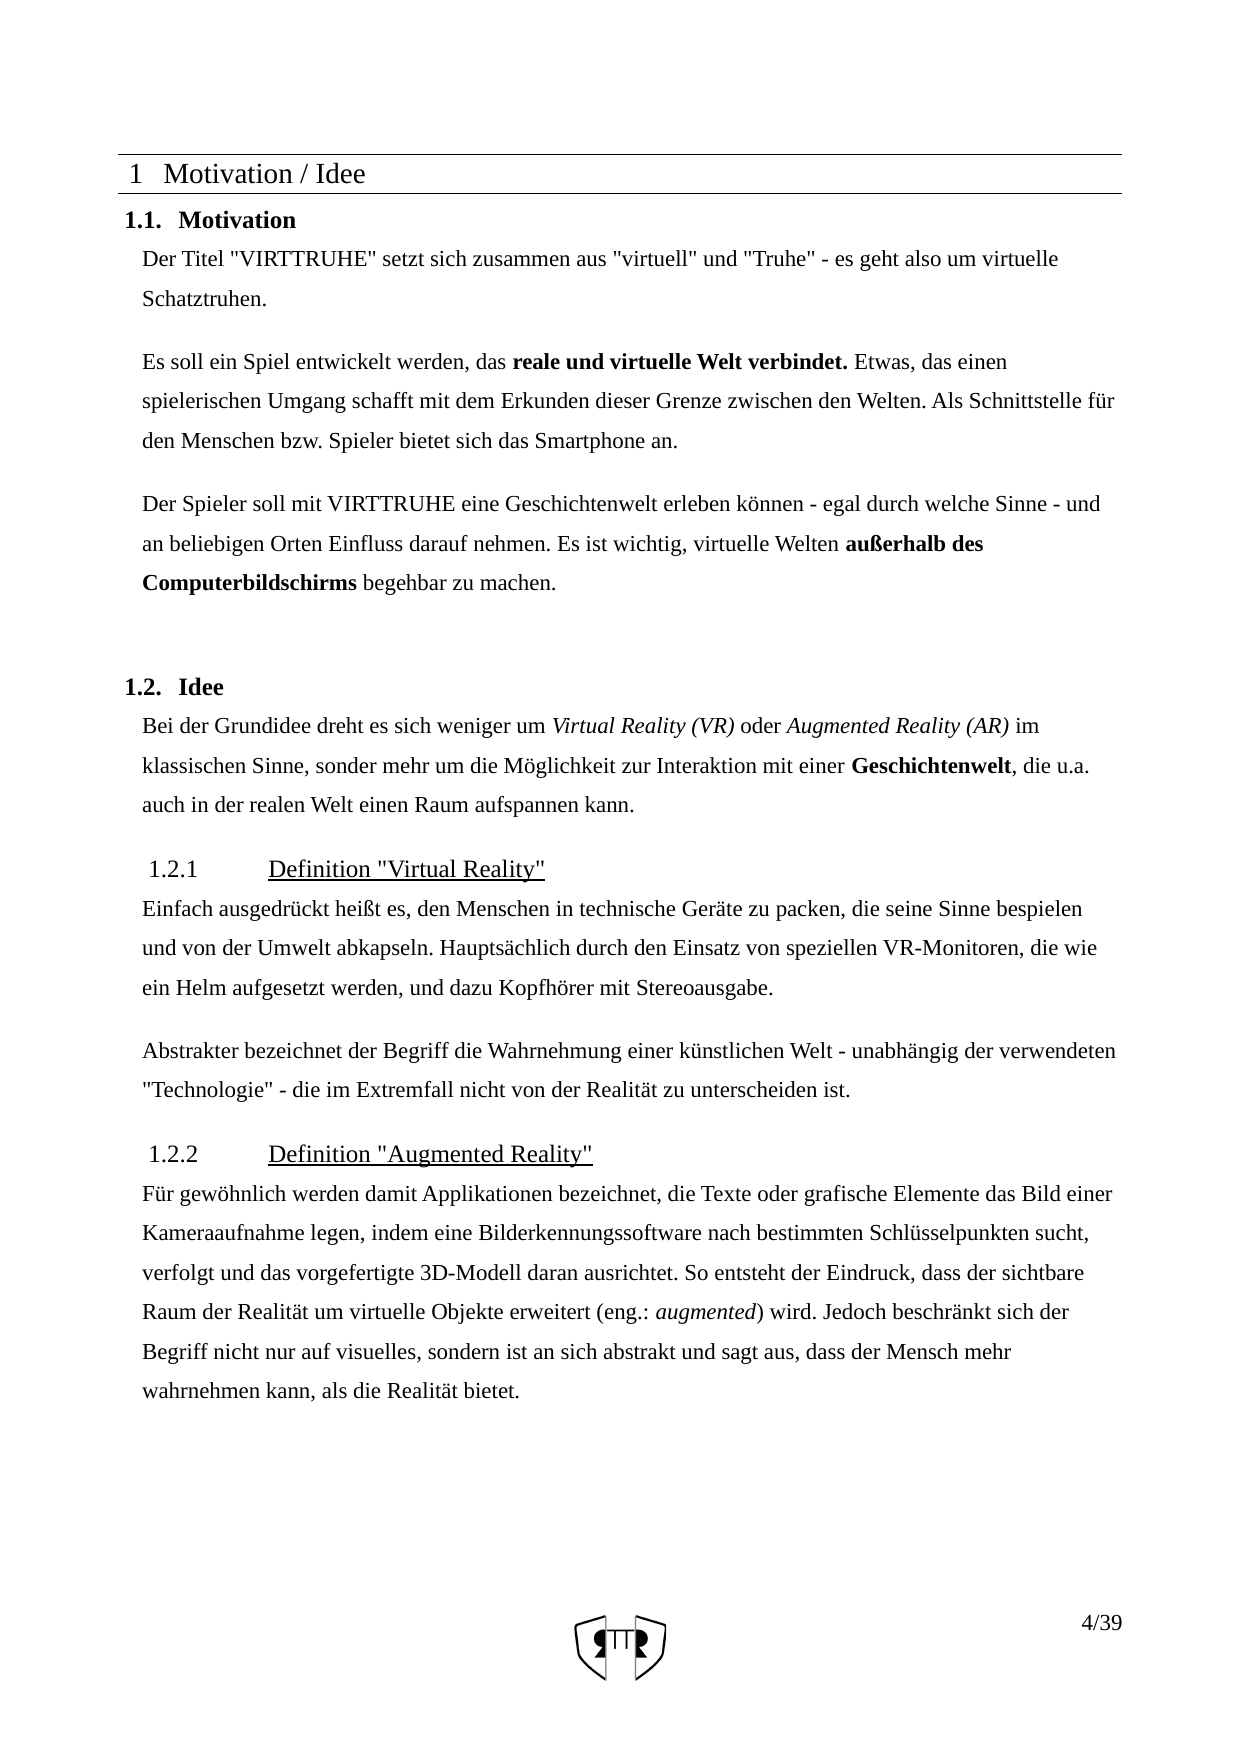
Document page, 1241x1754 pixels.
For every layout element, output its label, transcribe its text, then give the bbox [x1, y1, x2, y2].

text Es soll ein Spiel entwickelt werden, das reale und virtuelle Welt verbindet. Etwas, das einen spielerischen Umgang schafft mit dem Erkunden dieser Grenze zwischen den Welten. Als Schnittstelle für den Menschen bzw. Spieler bietet sich das Smartphone an. [142, 348, 1122, 453]
text Bei der Grundidee dreht es sich weniger um Virtual Reality (VR) oder Augmented Reality (AR) im klassischen Sinne, sonder mehr um die Möglichkeit zur Interaktion mit einer Geschichtenwelt, die u.a. auch in der realen Welt einen Raum aufspannen kann. [142, 712, 1122, 817]
text Der Spieler soll mit VIRTTRUHE eine Geschichtenwelt erleben können - egal durch welche Sinne - und an beliebigen Orten Einfluss darauf nehmen. Es ist wichtig, virtuelle Welten außerhalb des Computerbildschirms begehbar zu machen. [142, 490, 1122, 595]
subtitle Definition "Virtual Reality" [142, 854, 1122, 883]
subtitle Motivation [124, 205, 1122, 234]
text Einfach ausgedrückt heißt es, den Menschen in technische Geräte zu packen, die seine Sinne bespielen und von der Umwelt abkapseln. Hauptsächlich durch den Einsatz von speziellen VR-Monitoren, die wie ein Helm aufgesetzt werden, und dazu Kopfhörer mit Stereoausgabe. [142, 895, 1122, 1000]
text Für gewöhnlich werden damit Applikationen bezeichnet, die Texte oder grafische Elemente das Bild einer Kameraaufnahme legen, indem eine Bilderkennungssoftware nach bestimmten Schlüsselpunkten sucht, verfolgt und das vorgefertigte 3D-Modell daran ausrichtet. So entsteht der Eindruck, dass der sichtbare Raum der Realität um virtuelle Objekte erweitert (eng.: augmented) wird. Jedoch beschränkt sich der Begriff nicht nur auf visuelles, sondern ist an sich abstrakt und sagt aus, dass der Mensch mehr wahrnehmen kann, als die Realität bietet. [142, 1180, 1122, 1404]
subtitle Definition "Augmented Reality" [142, 1139, 1122, 1168]
text Der Titel "VIRTTRUHE" setzt sich zusammen aus "virtuell" und "Truhe" - es geht also um virtuelle Schatztruhen. [142, 245, 1122, 311]
subtitle Idee [124, 672, 1122, 700]
subtitle Motivation / Idee [118, 155, 1122, 193]
text Abstrakter bezeichnet der Begriff die Wahrnehmung einer künstlichen Welt - unabhängig der verwendeten "Technologie" - die im Extremfall nicht von der Realität zu unterscheiden ist. [142, 1037, 1122, 1103]
picture [574, 1615, 667, 1681]
